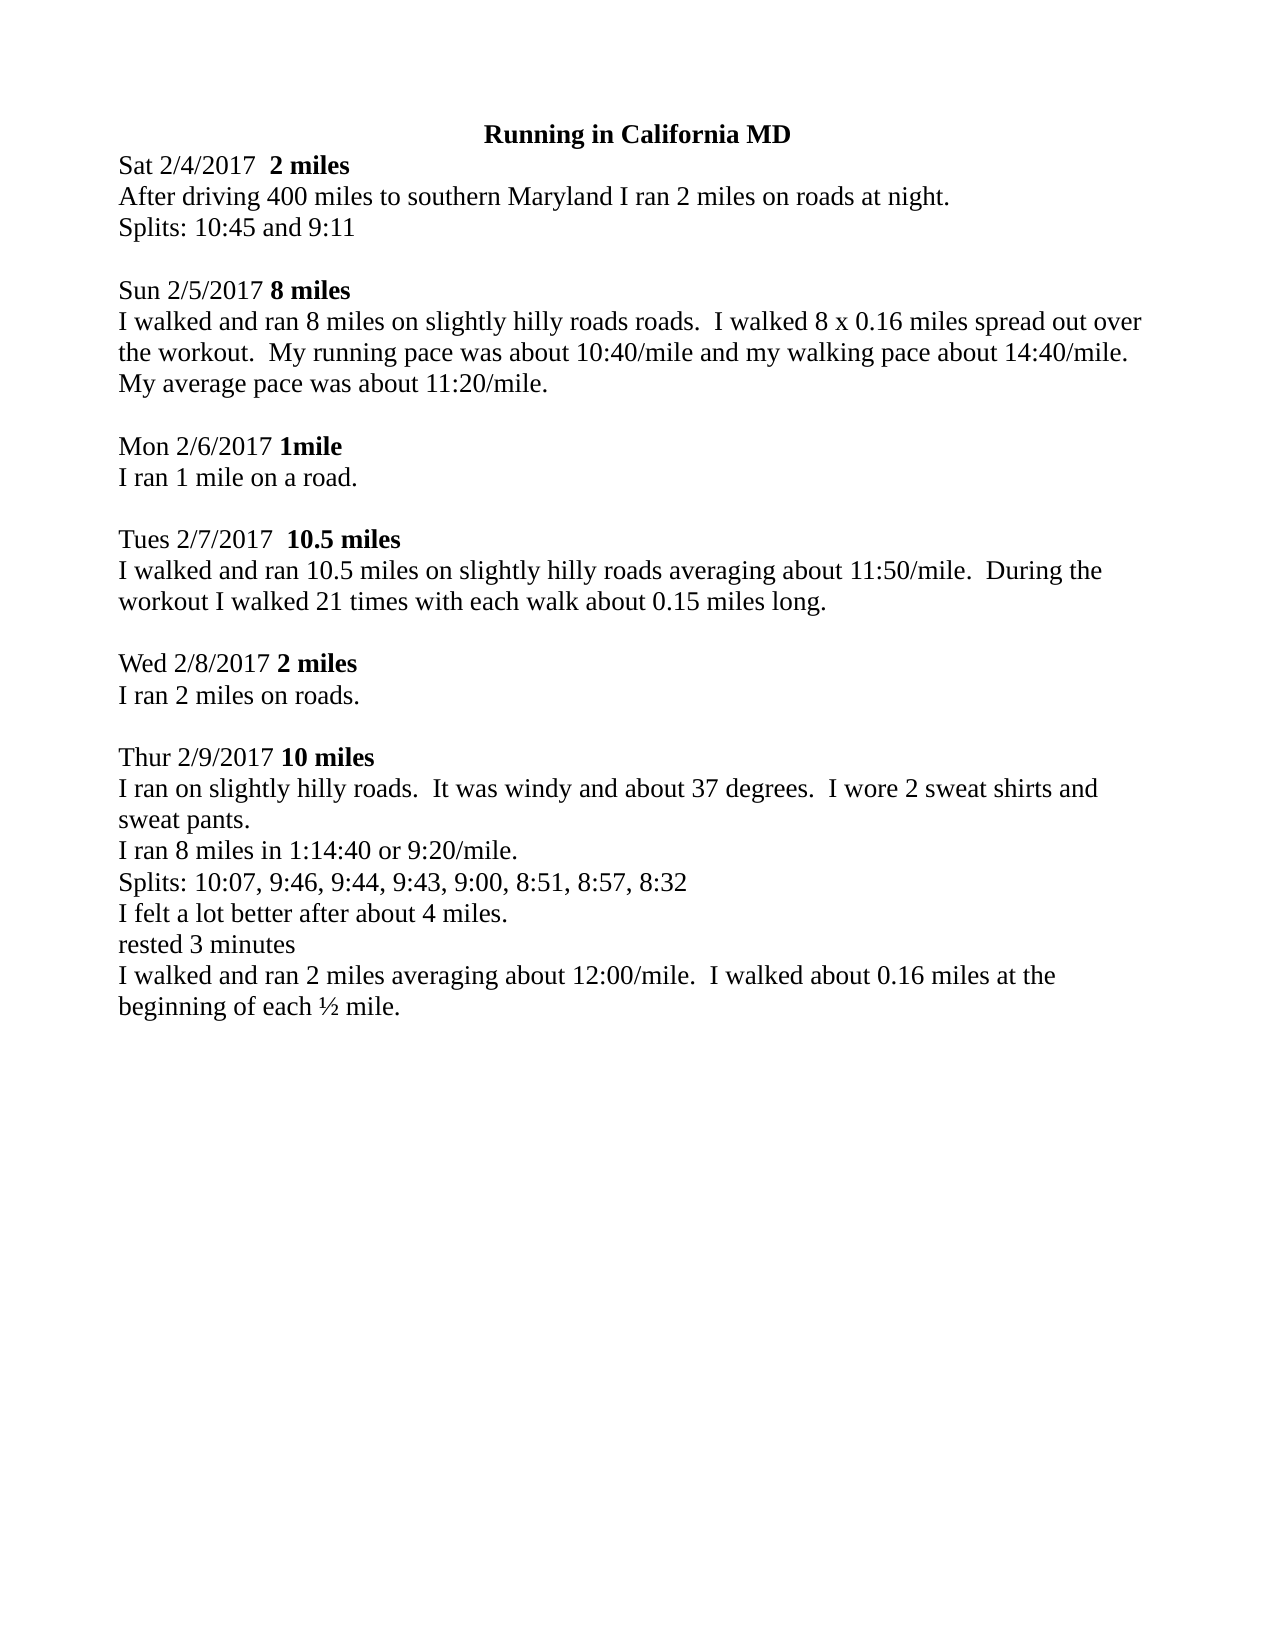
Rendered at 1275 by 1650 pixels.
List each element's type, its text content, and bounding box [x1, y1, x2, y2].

text I walked and ran 8 miles on slightly hilly roads roads. I walked 8 x 0.16 miles spread out over the workout. My running pace was about 10:40/mile and my walking pace about 14:40/mile. My average pace was about 11:20/mile. [118, 305, 1157, 398]
text Splits: 10:07, 9:46, 9:44, 9:43, 9:00, 8:51, 8:57, 8:32 [118, 866, 1157, 897]
text Sun 2/5/2017 8 miles [118, 274, 1157, 305]
text I ran on slightly hilly roads. It was windy and about 37 degrees. I wore 2 sweat shirts and sweat pants. [118, 772, 1157, 834]
text Tues 2/7/2017 10.5 miles [118, 523, 1157, 554]
text I ran 1 mile on a road. [118, 461, 1157, 492]
text Running in California MD [118, 118, 1157, 149]
text After driving 400 miles to southern Maryland I ran 2 miles on roads at night. [118, 180, 1157, 212]
text I ran 2 miles on roads. [118, 679, 1157, 710]
text Sat 2/4/2017 2 miles [118, 149, 1157, 180]
text I ran 8 miles in 1:14:40 or 9:20/mile. [118, 834, 1157, 866]
text I felt a lot better after about 4 miles. [118, 897, 1157, 928]
text I walked and ran 10.5 miles on slightly hilly roads averaging about 11:50/mile. During the workout I walked 21 times with each walk about 0.15 miles long. [118, 554, 1157, 616]
text Wed 2/8/2017 2 miles [118, 648, 1157, 679]
text I walked and ran 2 miles averaging about 12:00/mile. I walked about 0.16 miles at the beginning of each ½ mile. [118, 959, 1157, 1021]
text Splits: 10:45 and 9:11 [118, 212, 1157, 243]
text Thur 2/9/2017 10 miles [118, 741, 1157, 772]
text rested 3 minutes [118, 928, 1157, 959]
text Mon 2/6/2017 1mile [118, 429, 1157, 461]
